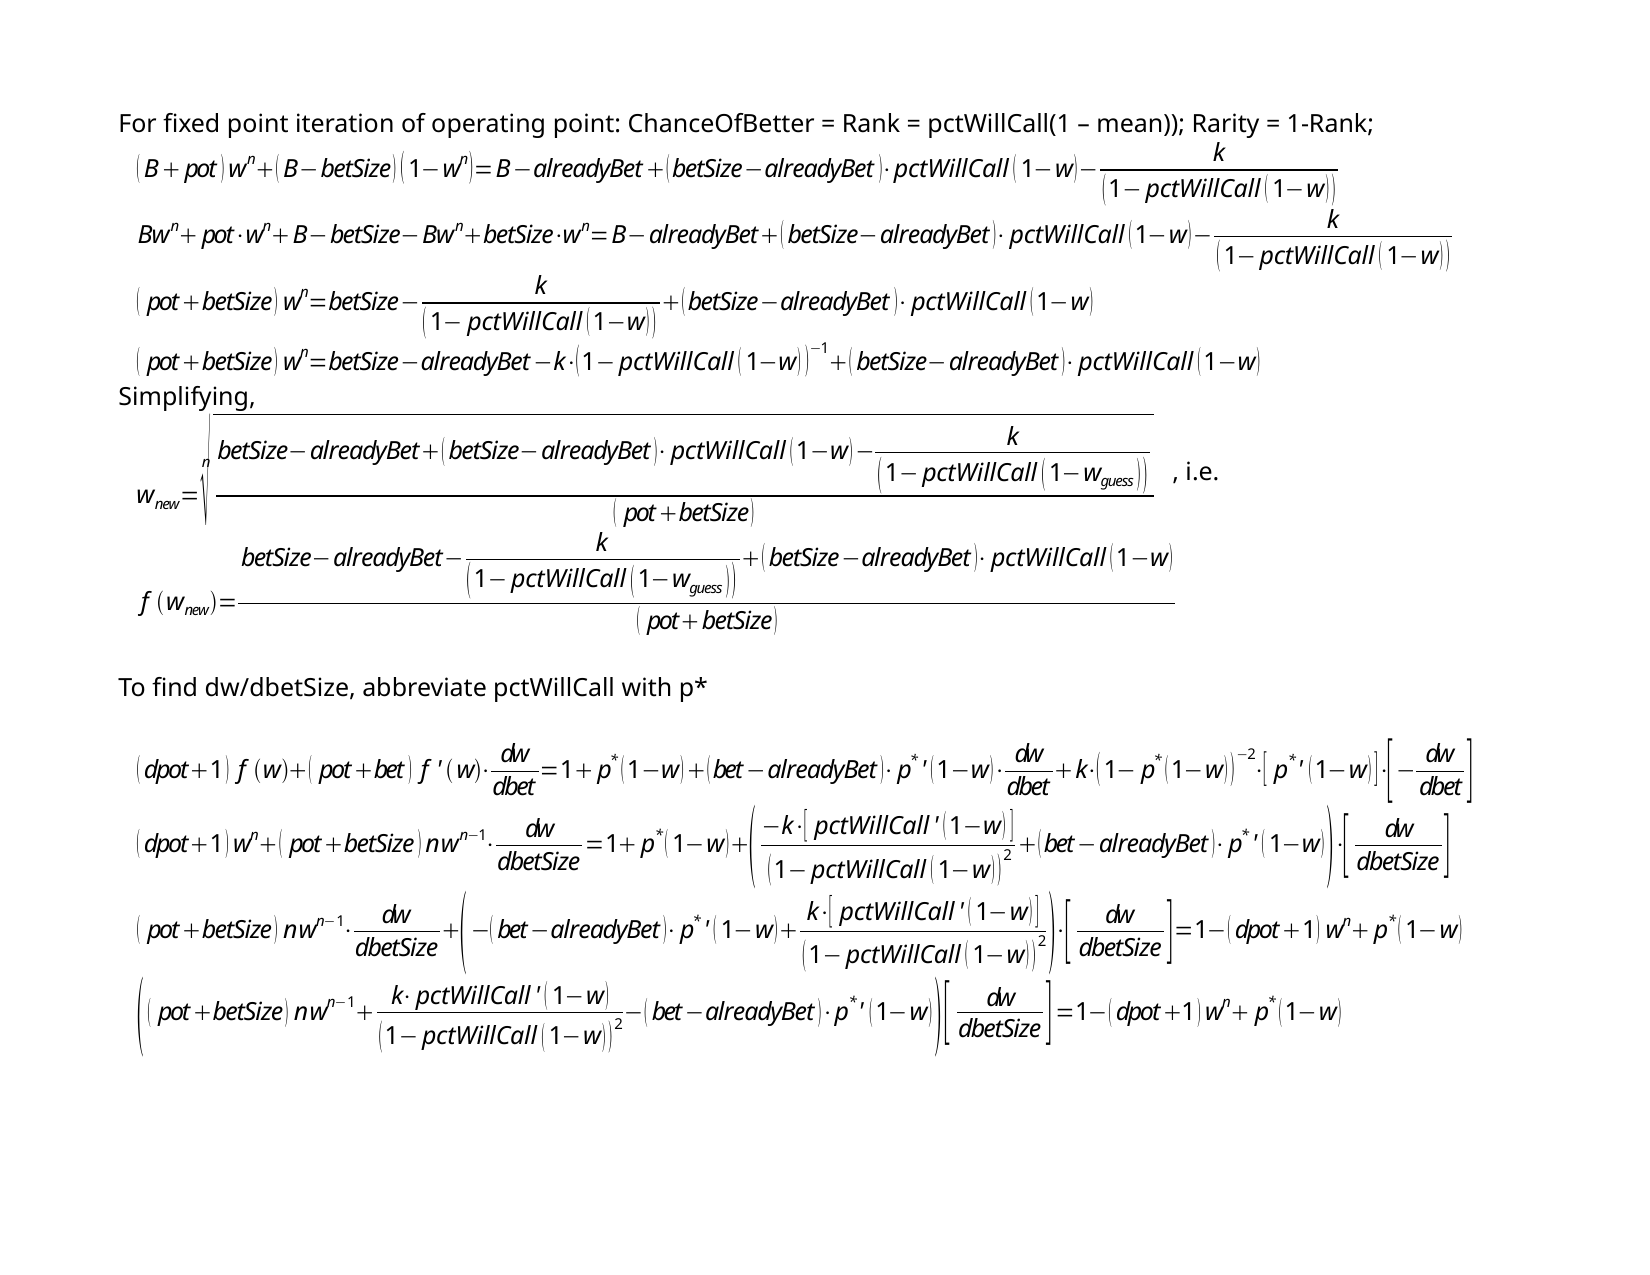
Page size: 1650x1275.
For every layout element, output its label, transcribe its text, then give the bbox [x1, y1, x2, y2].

text Simplifying, [118, 378, 1532, 412]
text , i.e. [118, 412, 1532, 636]
text To find dw/dbetSize, abbreviate pctWillCall with p* [118, 670, 1532, 704]
text For fixed point iteration of operating point: ChanceOfBetter = Rank = pctWillCall(1 – mean)); Rarity = 1-Rank; [118, 106, 1532, 140]
